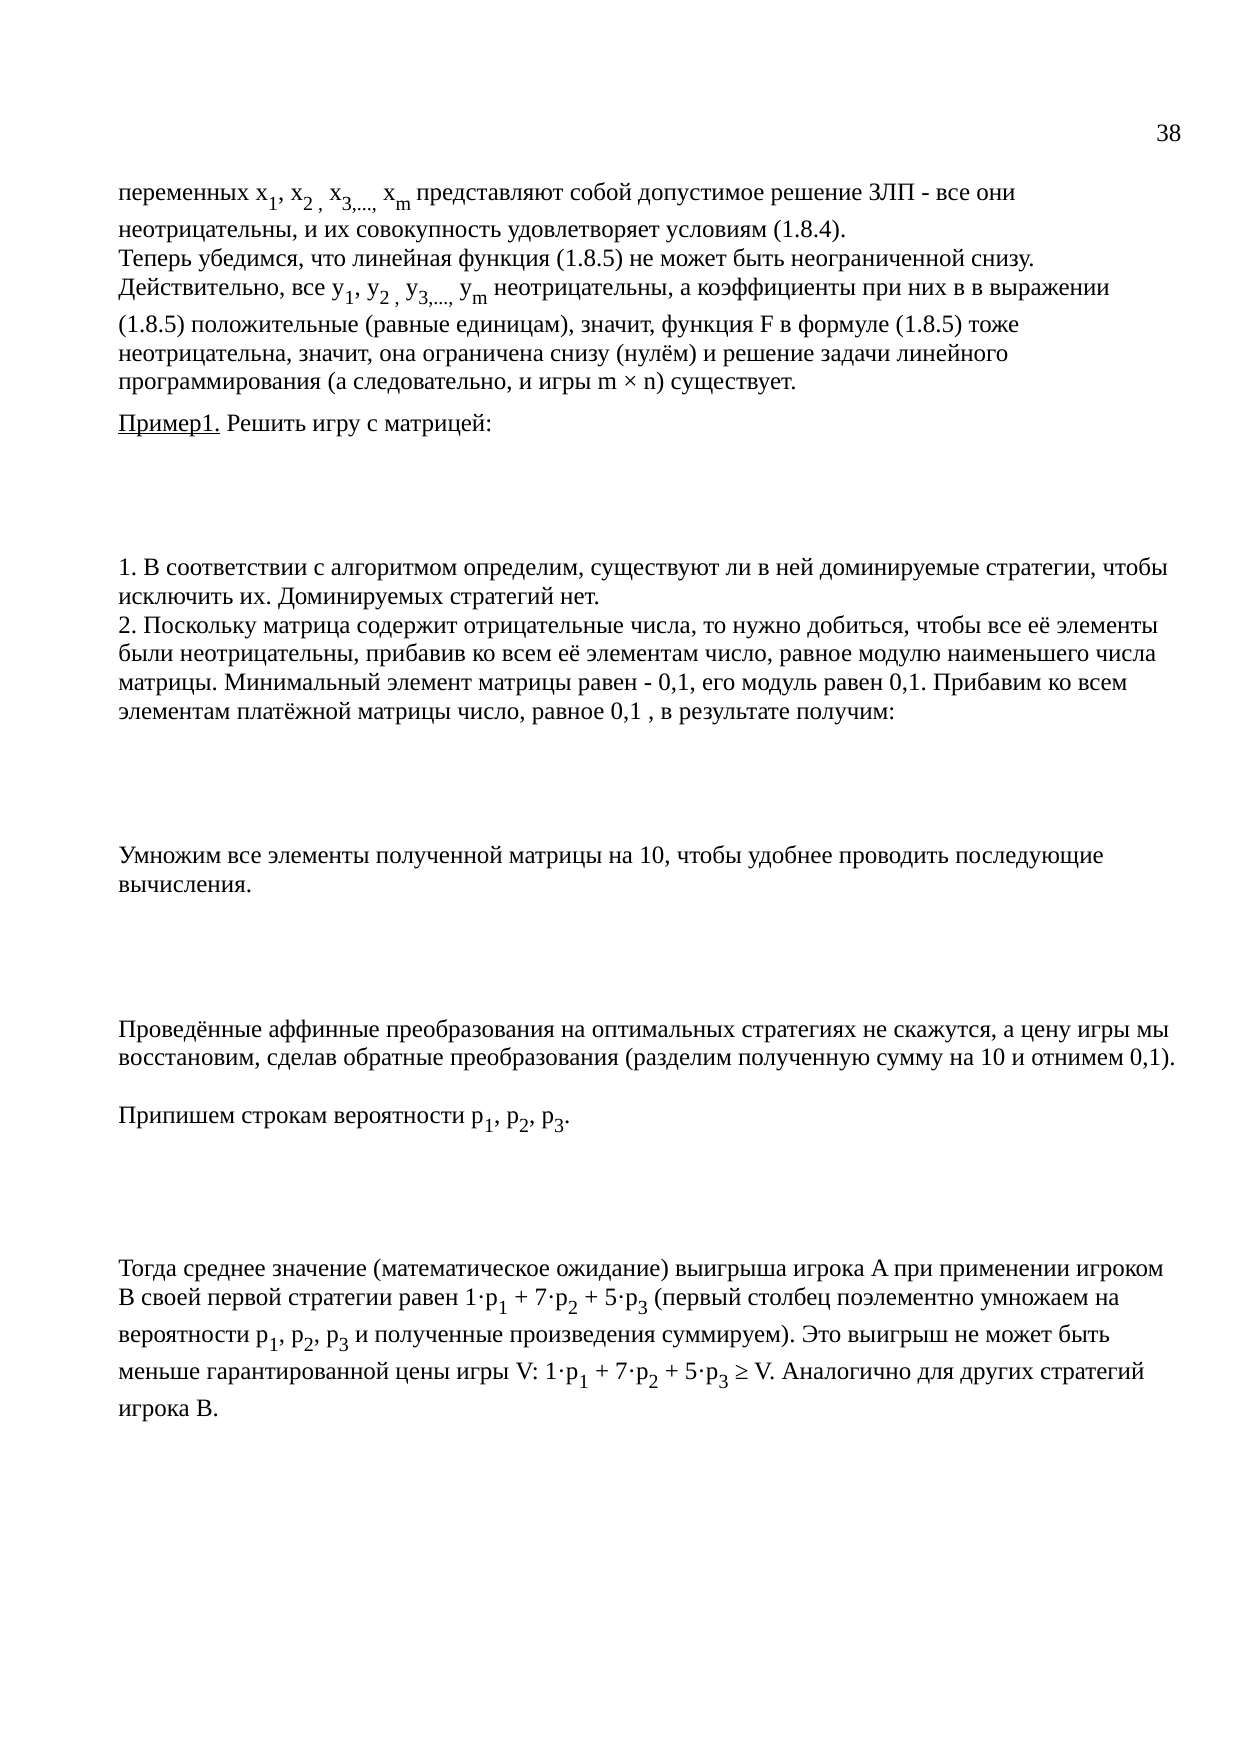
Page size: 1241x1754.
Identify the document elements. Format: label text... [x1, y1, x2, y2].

text переменных х1, х2 , х3,..., хm представляют собой допустимое решение ЗЛП - все они неотрицательны, и их совокупность удовлетворяет условиям (1.8.4). Теперь убедимся, что линейная функция (1.8.5) не может быть неограниченной снизу. Действительно, все y1, y2 , y3,..., ym неотрицательны, а коэффициенты при них в в выражении (1.8.5) положительные (равные единицам), значит, функция F в формуле (1.8.5) тоже неотрицательна, значит, она ограничена снизу (нулём) и решение задачи линейного программирования (а следовательно, и игры m × n) существует. [118, 177, 1181, 395]
text Пример1. Решить игру с матрицей: 1. В соответствии с алгоритмом определим, существуют ли в ней доминируемые стратегии, чтобы исключить их. Доминируемых стратегий нет. 2. Поскольку матрица содержит отрицательные числа, то нужно добиться, чтобы все её элементы были неотрицательны, прибавив ко всем её элементам число, равное модулю наименьшего числа матрицы. Минимальный элемент матрицы равен - 0,1, его модуль равен 0,1. Прибавим ко всем элементам платёжной матрицы число, равное 0,1 , в результате получим: Умножим все элементы полученной матрицы на 10, чтобы удобнее проводить последующие вычисления. Проведённые аффинные преобразования на оптимальных стратегиях не скажутся, а цену игры мы восстановим, сделав обратные преобразования (разделим полученную сумму на 10 и отнимем 0,1). Припишем строкам вероятности p1, p2, p3. Тогда среднее значение (математическое ожидание) выигрыша игрока A при применении игроком B своей первой стратегии равен 1·p1 + 7·p2 + 5·p3 (первый столбец поэлементно умножаем на вероятности p1, p2, p3 и полученные произведения суммируем). Это выигрыш не может быть меньше гарантированной цены игры V: 1·p1 + 7·p2 + 5·p3 ≥ V. Аналогично для других стратегий игрока B. [118, 408, 1181, 1611]
